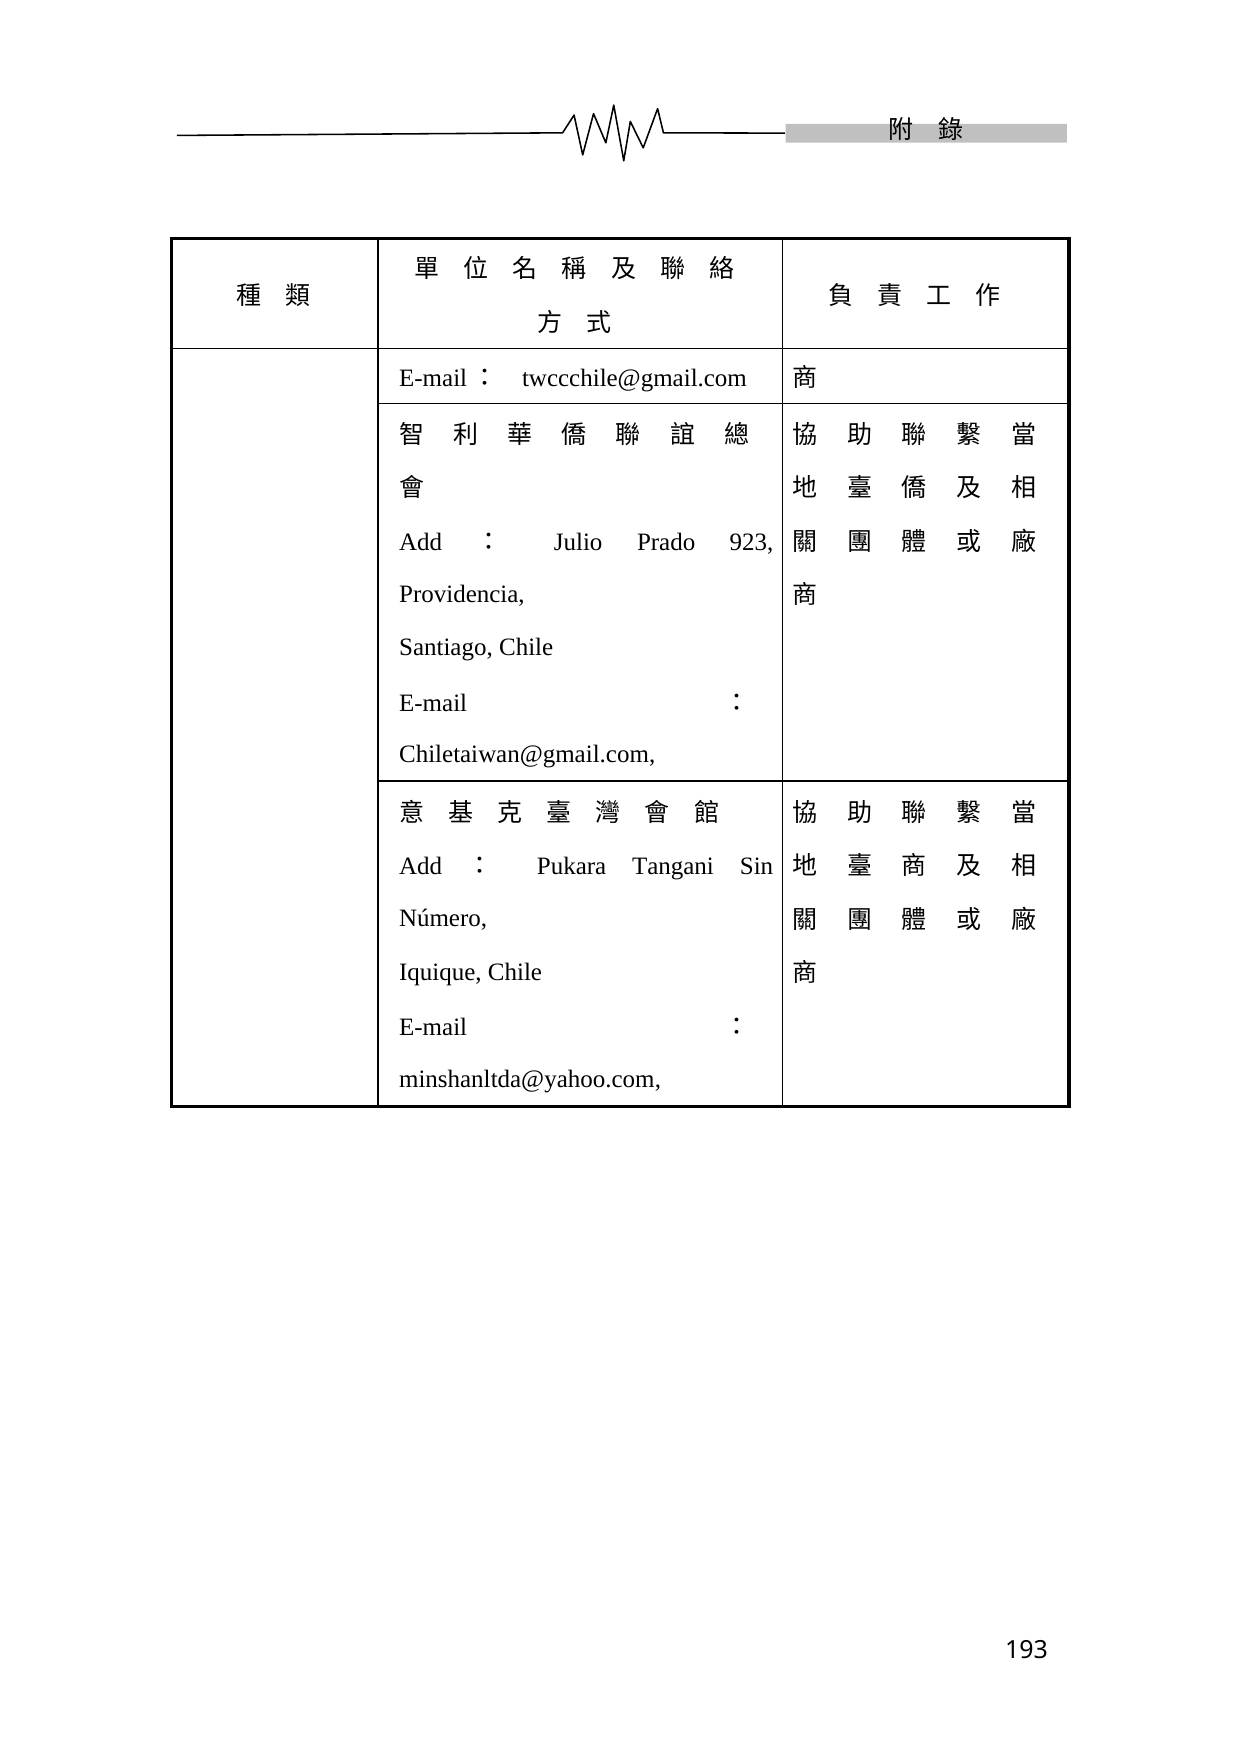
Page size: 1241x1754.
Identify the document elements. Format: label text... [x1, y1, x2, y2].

table_cell 商 [783, 349, 1067, 402]
table_cell 協助聯繫當地臺商及相關團體或廠商 [783, 782, 1067, 1105]
table_cell [173, 349, 377, 1105]
table_header 單位名稱及聯絡方式 [379, 240, 782, 347]
table_cell 協助聯繫當地臺僑及相關團體或廠商 [783, 404, 1067, 780]
table_cell 智利華僑聯誼總會 Add：Julio Prado 923, Providencia, Santiago, Chile E-mail：Chiletaiwan@gmail.com, [379, 404, 782, 780]
table_header 種類 [173, 240, 377, 347]
table_header 負責工作 [783, 240, 1067, 347]
table_cell 意基克臺灣會館 Add：Pukara Tangani Sin Número, Iquique, Chile E-mail：minshanltda@yahoo.com, [379, 782, 782, 1105]
table_cell E-mail：twccchile@gmail.com [379, 349, 782, 402]
